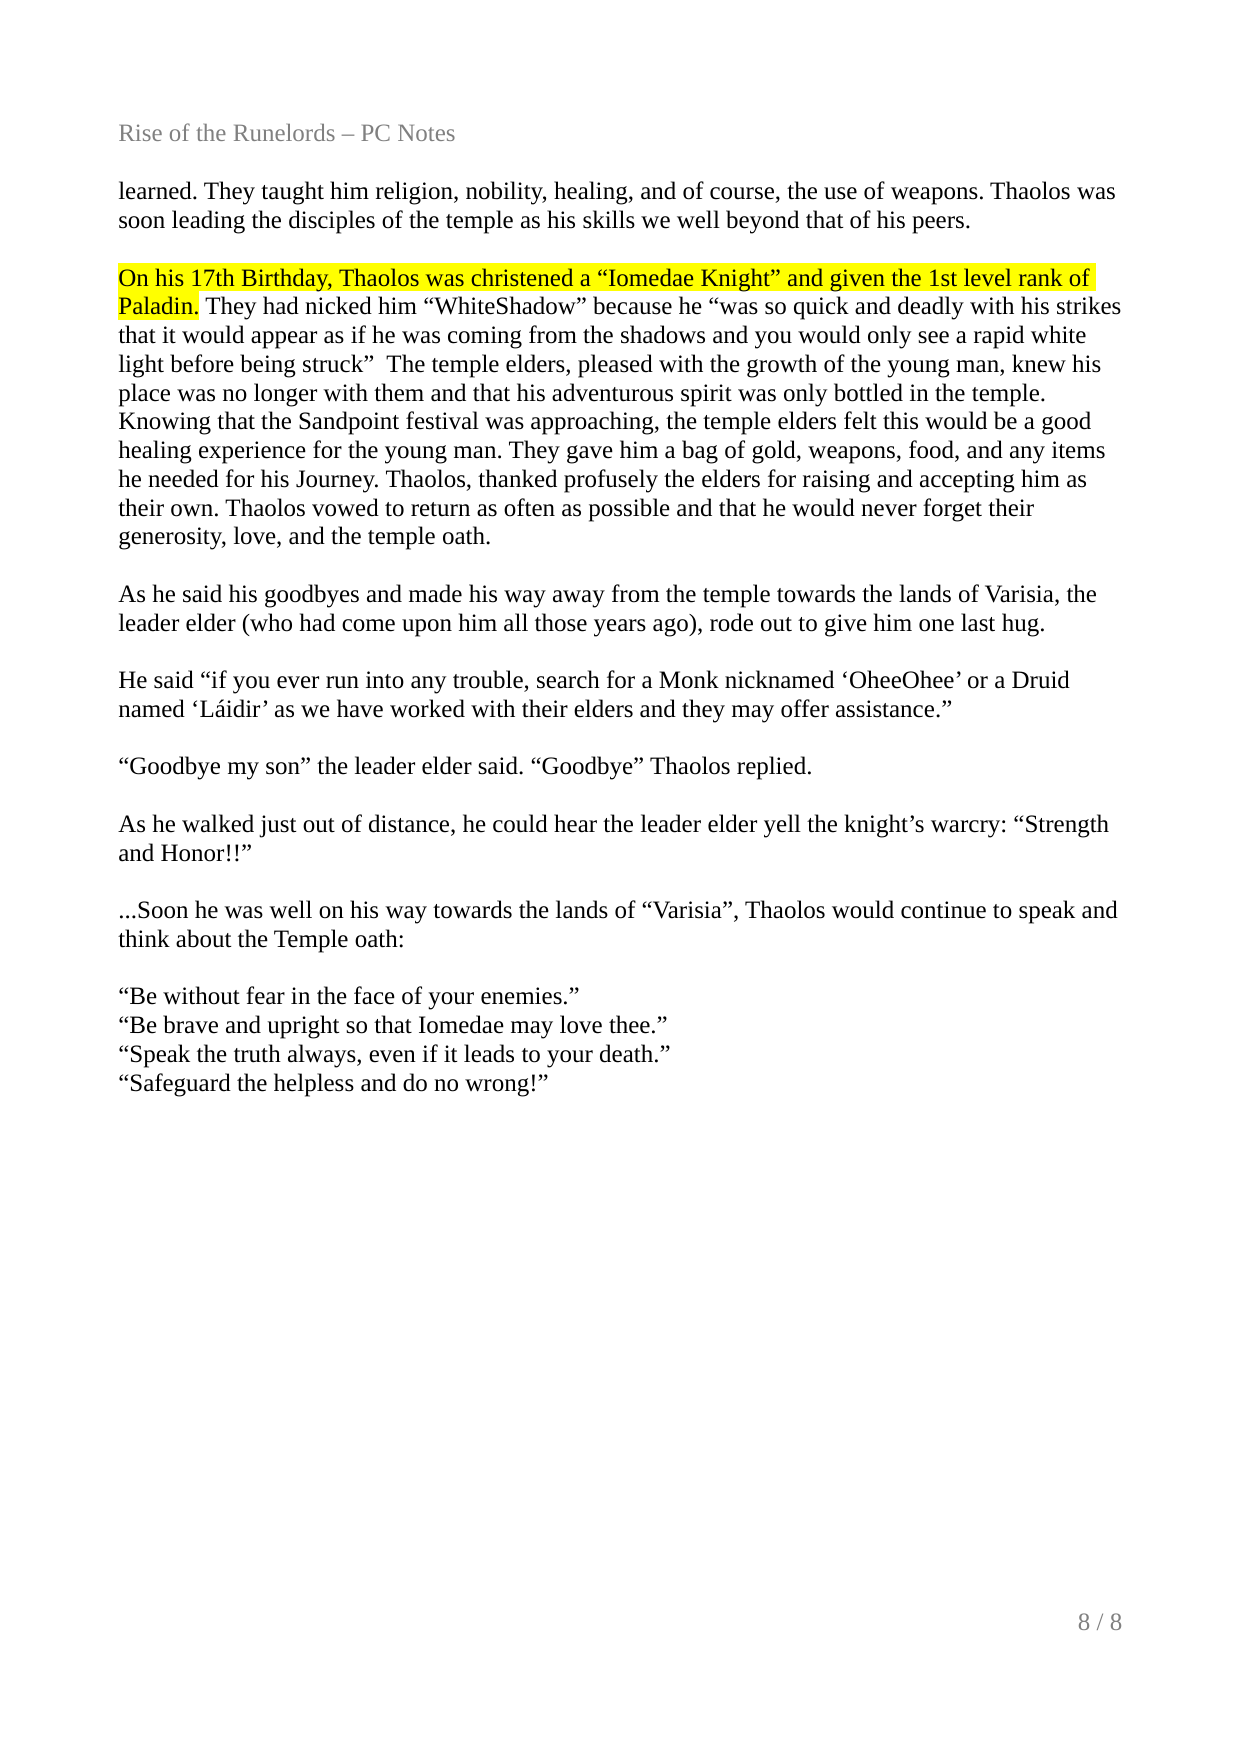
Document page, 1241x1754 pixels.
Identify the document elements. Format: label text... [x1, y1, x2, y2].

text “Be without fear in the face of your enemies.” [118, 981, 1122, 1010]
text “Speak the truth always, even if it leads to your death.” [118, 1039, 1122, 1068]
text On his 17th Birthday, Thaolos was christened a “Iomedae Knight” and given the 1st level rank of Paladin. They had nicked him “WhiteShadow” because he “was so quick and deadly with his strikes that it would appear as if he was coming from the shadows and you would only see a rapid white light before being struck” The temple elders, pleased with the growth of the young man, knew his place was no longer with them and that his adventurous spirit was only bottled in the temple. Knowing that the Sandpoint festival was approaching, the temple elders felt this would be a good healing experience for the young man. They gave him a bag of gold, weapons, food, and any items he needed for his Journey. Thaolos, thanked profusely the elders for raising and accepting him as their own. Thaolos vowed to return as often as possible and that he would never forget their generosity, love, and the temple oath. [118, 263, 1122, 550]
text “Safeguard the helpless and do no wrong!” [118, 1068, 1122, 1096]
text As he said his goodbyes and made his way away from the temple towards the lands of Varisia, the leader elder (who had come upon him all those years ago), rode out to give him one last hug. [118, 579, 1122, 636]
text “Be brave and upright so that Iomedae may love thee.” [118, 1010, 1122, 1039]
text “Goodbye my son” the leader elder said. “Goodbye” Thaolos replied. [118, 751, 1122, 780]
text ...Soon he was well on his way towards the lands of “Varisia”, Thaolos would continue to speak and think about the Temple oath: [118, 895, 1122, 953]
text As he walked just out of distance, he could hear the leader elder yell the knight’s warcry: “Strength and Honor!!” [118, 809, 1122, 866]
text He said “if you ever run into any trouble, search for a Monk nicknamed ‘OheeOhee’ or a Druid named ‘Láidir’ as we have worked with their elders and they may offer assistance.” [118, 665, 1122, 723]
text learned. They taught him religion, nobility, healing, and of course, the use of weapons. Thaolos was soon leading the disciples of the temple as his skills we well beyond that of his peers. [118, 176, 1122, 234]
